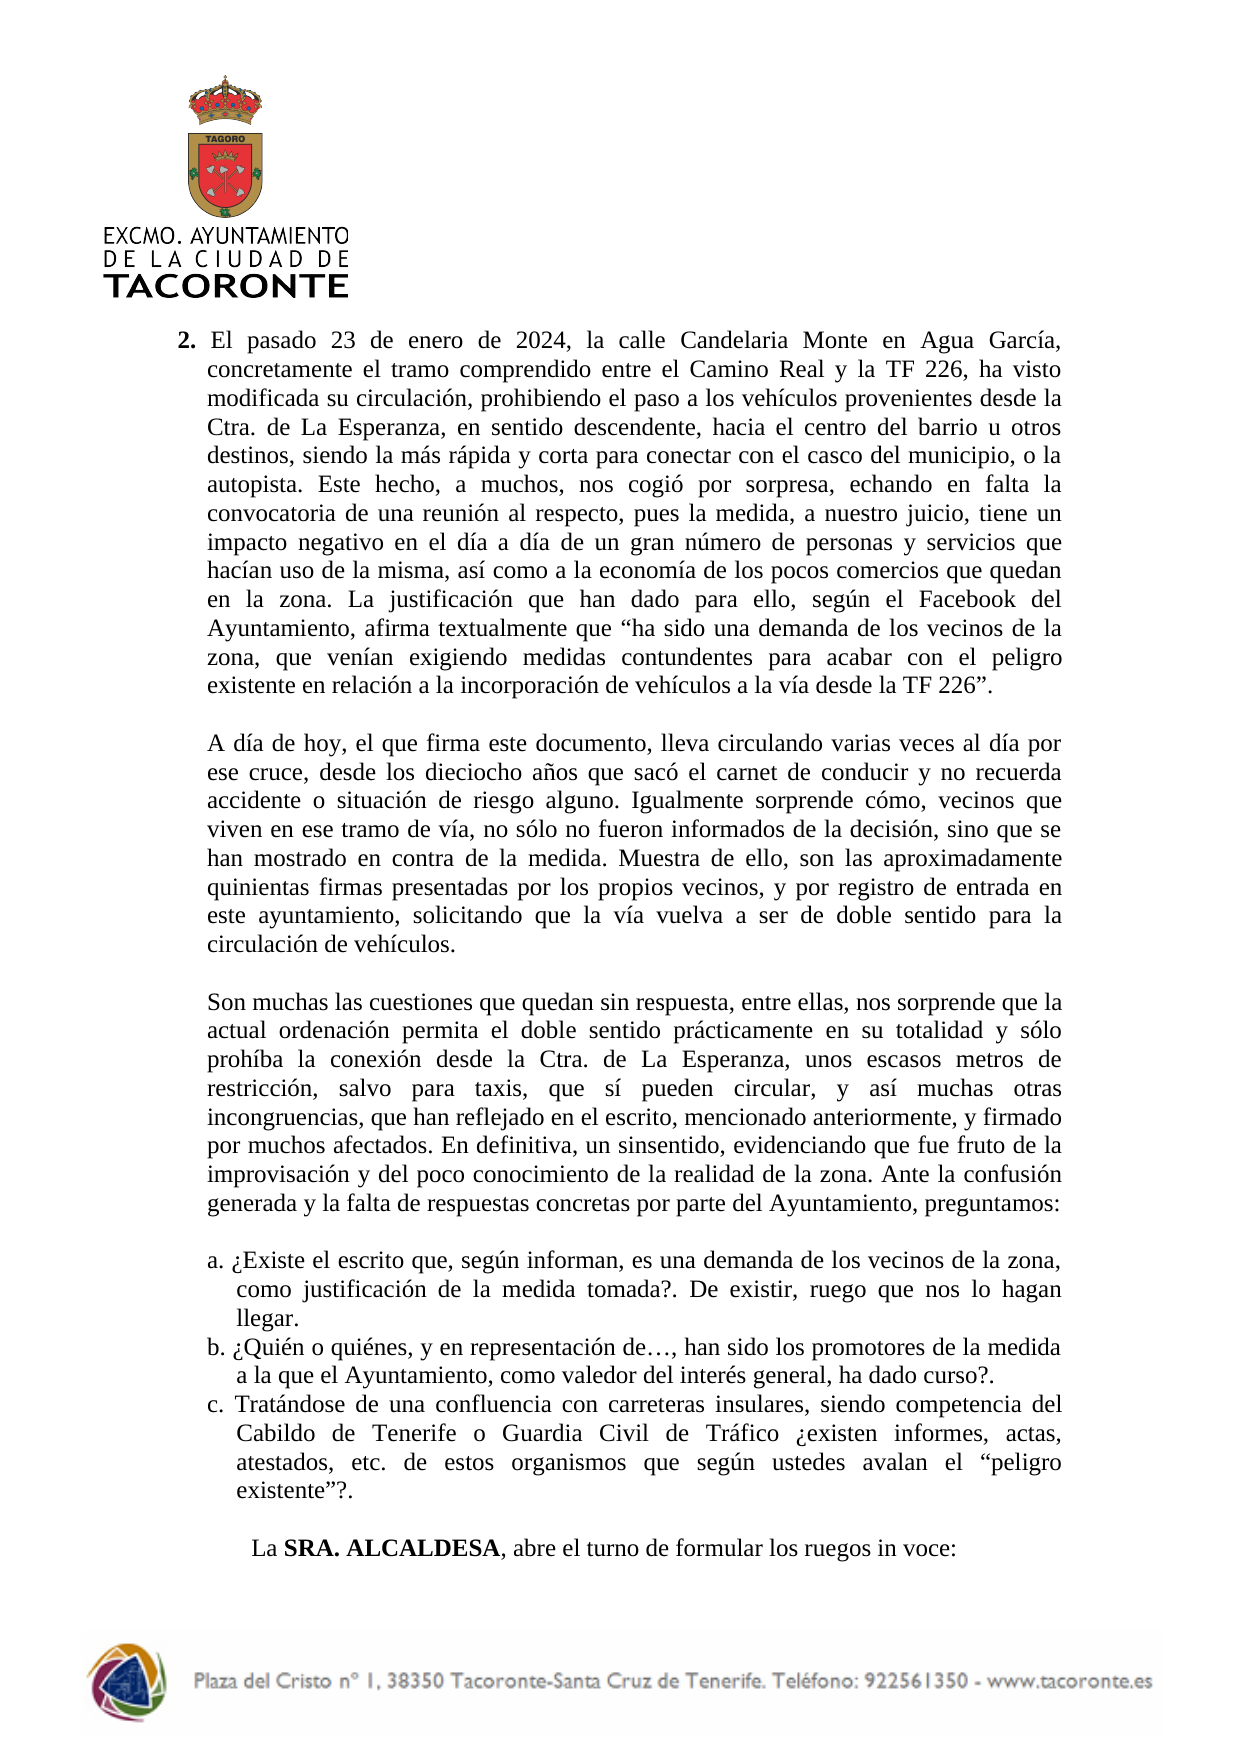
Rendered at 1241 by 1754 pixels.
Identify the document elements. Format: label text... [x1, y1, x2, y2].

text a. ¿Existe el escrito que, según informan, es una demanda de los vecinos de la zona, como justificación de la medida tomada?. De existir, ruego que nos lo hagan llegar. [207, 1245, 1063, 1332]
picture [103, 75, 348, 298]
text 2. El pasado 23 de enero de 2024, la calle Candelaria Monte en Agua García, concretamente el tramo comprendido entre el Camino Real y la TF 226, ha visto modificada su circulación, prohibiendo el paso a los vehículos provenientes desde la Ctra. de La Esperanza, en sentido descendente, hacia el centro del barrio u otros destinos, siendo la más rápida y corta para conectar con el casco del municipio, o la autopista. Este hecho, a muchos, nos cogió por sorpresa, echando en falta la convocatoria de una reunión al respecto, pues la medida, a nuestro juicio, tiene un impacto negativo en el día a día de un gran número de personas y servicios que hacían uso de la misma, así como a la economía de los pocos comercios que quedan en la zona. La justificación que han dado para ello, según el Facebook del Ayuntamiento, afirma textualmente que “ha sido una demanda de los vecinos de la zona, que venían exigiendo medidas contundentes para acabar con el peligro existente en relación a la incorporación de vehículos a la vía desde la TF 226”. [177, 325, 1063, 699]
text b. ¿Quién o quiénes, y en representación de…, han sido los promotores de la medida a la que el Ayuntamiento, como valedor del interés general, ha dado curso?. [207, 1332, 1063, 1389]
text A día de hoy, el que firma este documento, lleva circulando varias veces al día por ese cruce, desde los dieciocho años que sacó el carnet de conducir y no recuerda accidente o situación de riesgo alguno. Igualmente sorprende cómo, vecinos que viven en ese tramo de vía, no sólo no fueron informados de la decisión, sino que se han mostrado en contra de la medida. Muestra de ello, son las aproximadamente quinientas firmas presentadas por los propios vecinos, y por registro de entrada en este ayuntamiento, solicitando que la vía vuelva a ser de doble sentido para la circulación de vehículos. [207, 728, 1063, 958]
picture [80, 1630, 1163, 1737]
text La SRA. ALCALDESA, abre el turno de formular los ruegos in voce: [177, 1533, 1062, 1562]
text Son muchas las cuestiones que quedan sin respuesta, entre ellas, nos sorprende que la actual ordenación permita el doble sentido prácticamente en su totalidad y sólo prohíba la conexión desde la Ctra. de La Esperanza, unos escasos metros de restricción, salvo para taxis, que sí pueden circular, y así muchas otras incongruencias, que han reflejado en el escrito, mencionado anteriormente, y firmado por muchos afectados. En definitiva, un sinsentido, evidenciando que fue fruto de la improvisación y del poco conocimiento de la realidad de la zona. Ante la confusión generada y la falta de respuestas concretas por parte del Ayuntamiento, preguntamos: [207, 987, 1063, 1217]
text c. Tratándose de una confluencia con carreteras insulares, siendo competencia del Cabildo de Tenerife o Guardia Civil de Tráfico ¿existen informes, actas, atestados, etc. de estos organismos que según ustedes avalan el “peligro existente”?. [207, 1389, 1063, 1504]
